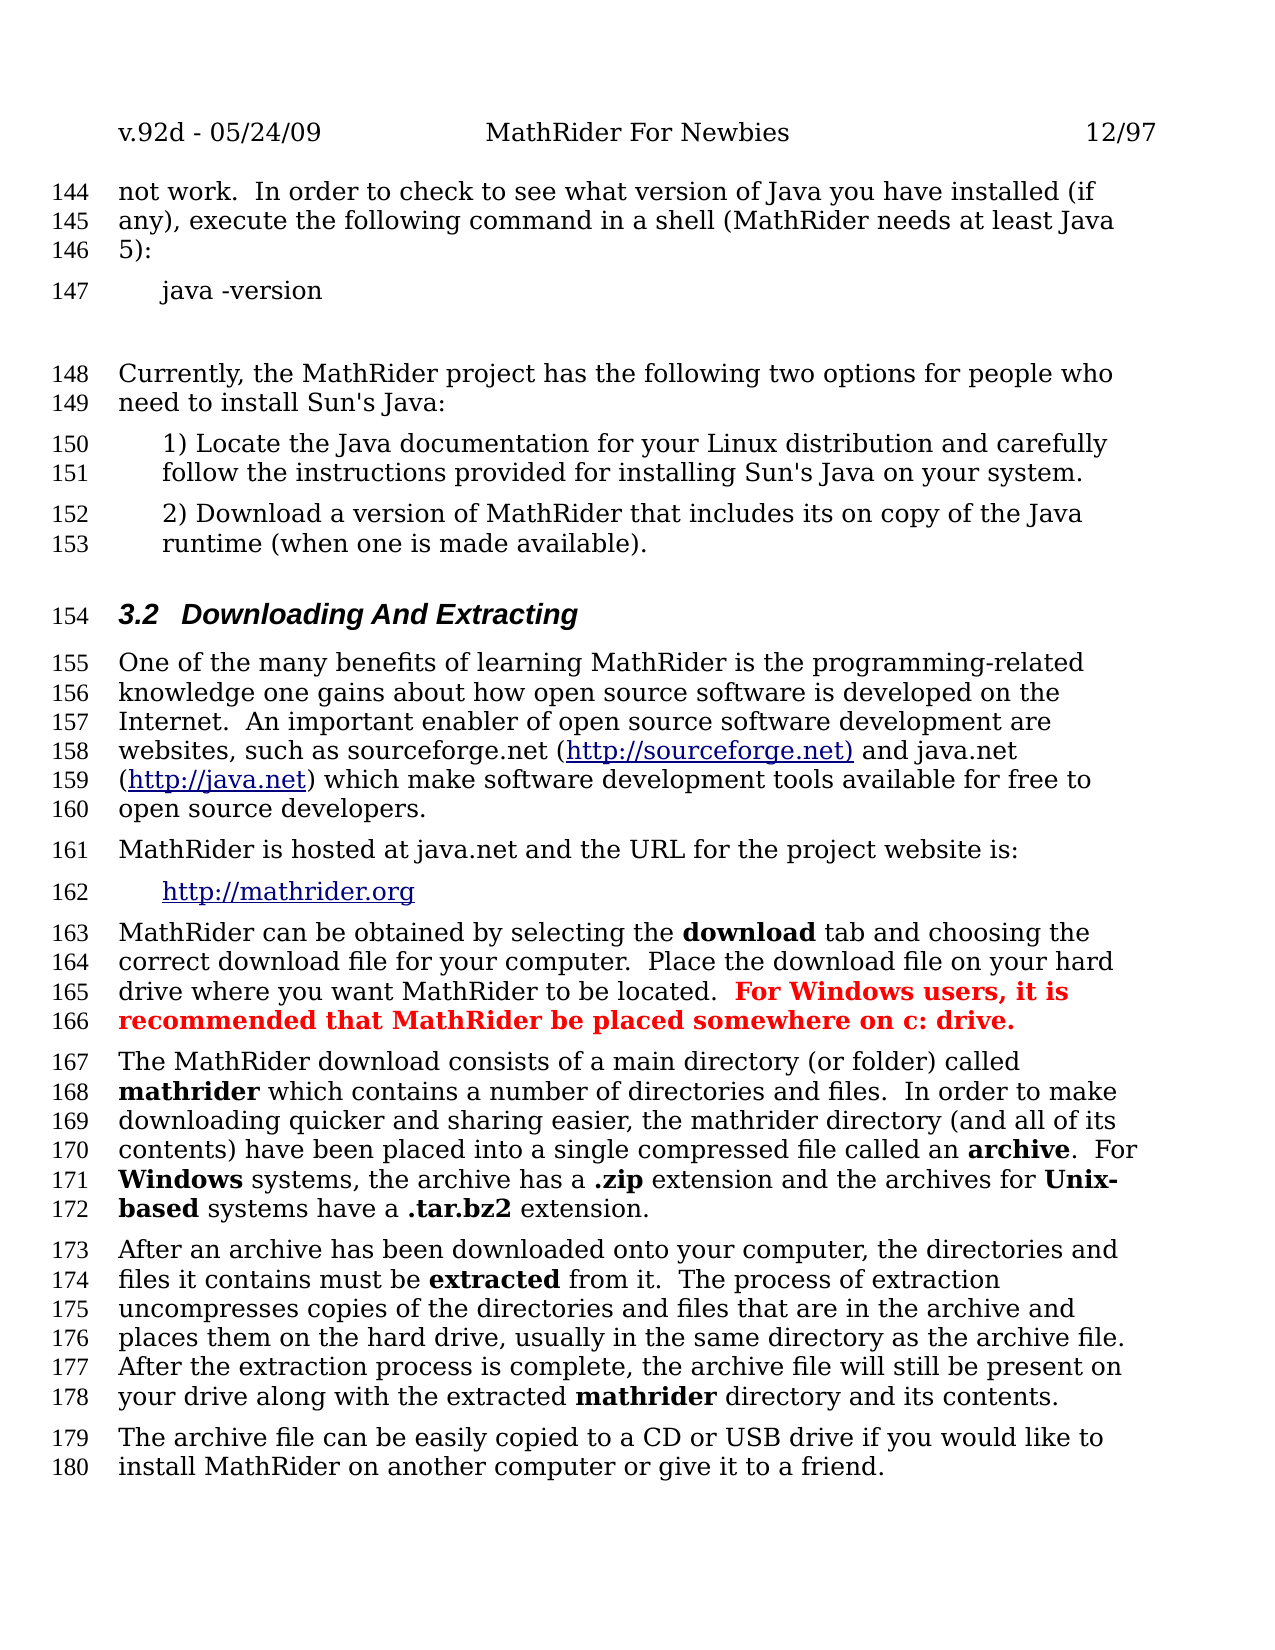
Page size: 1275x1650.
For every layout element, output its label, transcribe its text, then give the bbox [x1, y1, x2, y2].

text http://mathrider.org [162, 877, 1157, 906]
text 1) Locate the Java documentation for your Linux distribution and carefully follow the instructions provided for installing Sun's Java on your system. [162, 429, 1157, 488]
text After an archive has been downloaded onto your computer, the directories and files it contains must be extracted from it. The process of extraction uncompresses copies of the directories and files that are in the archive and places them on the hard drive, usually in the same directory as the archive file. After the extraction process is complete, the archive file will still be present on your drive along with the extracted mathrider directory and its contents. [118, 1236, 1157, 1411]
text not work. In order to check to see what version of Java you have installed (if any), execute the following command in a shell (MathRider needs at least Java 5): [118, 177, 1157, 264]
text The archive file can be easily copied to a CD or USB drive if you would like to install MathRider on another computer or give it to a friend. [118, 1423, 1157, 1481]
text The MathRider download consists of a main directory (or folder) called mathrider which contains a number of directories and files. In order to make downloading quicker and sharing easier, the mathrider directory (and all of its contents) have been placed into a single compressed file called an archive. For Windows systems, the archive has a .zip extension and the archives for Unix-based systems have a .tar.bz2 extension. [118, 1048, 1157, 1223]
subtitle Downloading And Extracting [118, 597, 1157, 631]
text One of the many benefits of learning MathRider is the programming-related knowledge one gains about how open source software is developed on the Internet. An important enabler of open source software development are websites, such as sourceforge.net (http://sourceforge.net) and java.net (http://java.net) which make software development tools available for free to open source developers. [118, 649, 1157, 824]
text 2) Download a version of MathRider that includes its on copy of the Java runtime (when one is made available). [162, 500, 1157, 558]
text MathRider is hosted at java.net and the URL for the project website is: [118, 836, 1157, 865]
text java -version [162, 276, 1157, 306]
text MathRider can be obtained by selecting the download tab and choosing the correct download file for your computer. Place the download file on your hard drive where you want MathRider to be located. For Windows users, it is recommended that MathRider be placed somewhere on c: drive. [118, 918, 1157, 1036]
text Currently, the MathRider project has the following two options for people who need to install Sun's Java: [118, 359, 1157, 417]
